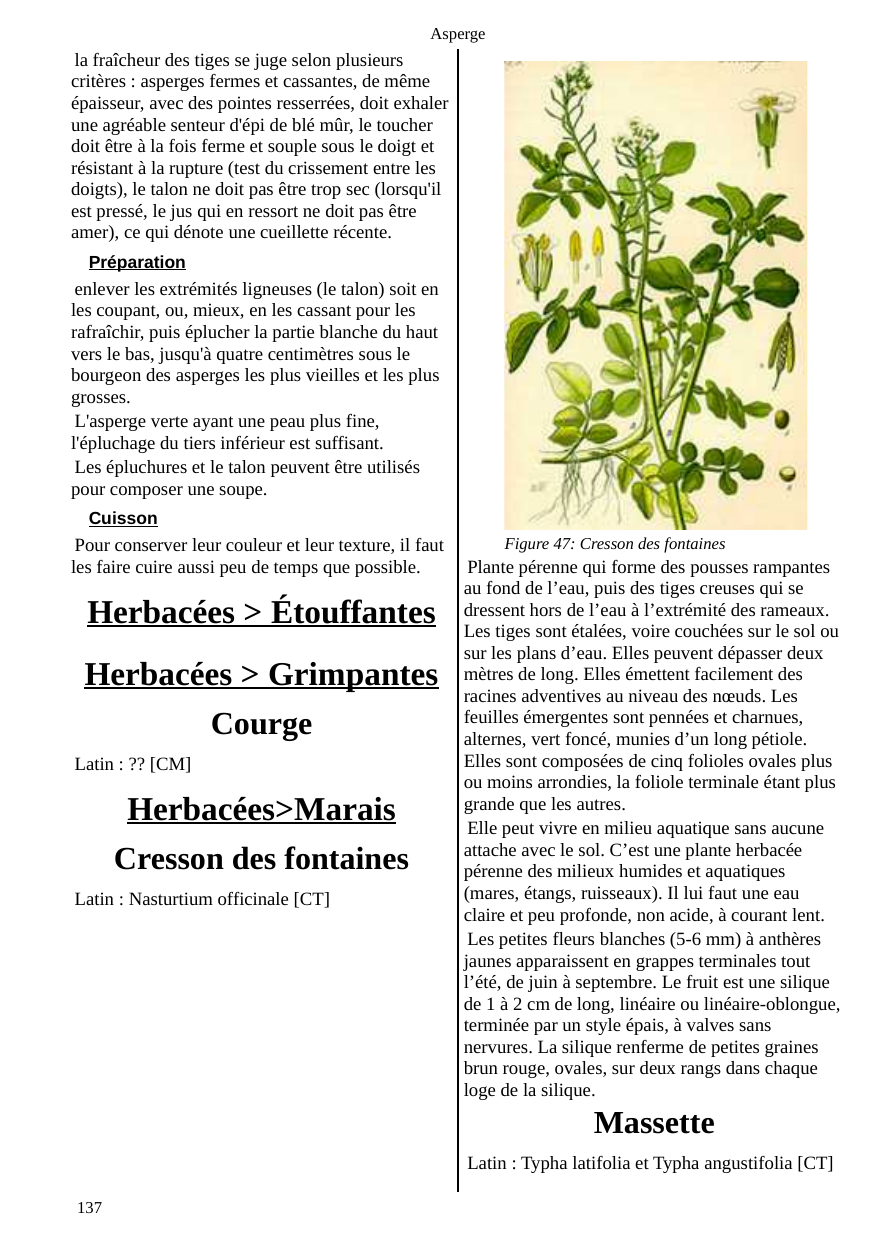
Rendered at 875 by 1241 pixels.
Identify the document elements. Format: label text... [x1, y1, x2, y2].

subtitle Herbacées > Étouffantes [71, 592, 452, 630]
text Latin : Nasturtium officinale [CT] [71, 888, 452, 909]
text Pour conserver leur couleur et leur texture, il faut les faire cuire aussi peu de temps que possible. [71, 534, 452, 577]
subtitle Courge [71, 704, 452, 741]
subtitle Herbacées > Grimpantes [71, 654, 452, 692]
subtitle Cresson des fontaines [71, 839, 452, 876]
subtitle Préparation [88, 252, 452, 272]
text Les petites fleurs blanches (5-6 mm) à anthères jaunes apparaissent en grappes terminales tout l’été, de juin à septembre. Le fruit est une silique de 1 à 2 cm de long, linéaire ou linéaire-oblongue, terminée par un style épais, à valves sans nervures. La silique renferme de petites graines brun rouge, ovales, sur deux rangs dans chaque loge de la silique. [463, 928, 844, 1100]
text L'asperge verte ayant une peau plus fine, l'épluchage du tiers inférieur est suffisant. [71, 410, 452, 453]
text Figure 47: Cresson des fontaines [504, 530, 807, 553]
subtitle Herbacées>Marais [71, 789, 452, 827]
subtitle Cuisson [88, 508, 452, 528]
text Les épluchures et le talon peuvent être utilisés pour composer une soupe. [71, 456, 452, 499]
text Latin : Typha latifolia et Typha angustifolia [CT] [463, 1152, 844, 1173]
text la fraîcheur des tiges se juge selon plusieurs critères : asperges fermes et cassantes, de même épaisseur, avec des pointes resserrées, doit exhaler une agréable senteur d'épi de blé mûr, le toucher doit être à la fois ferme et souple sous le doigt et résistant à la rupture (test du crissement entre les doigts), le talon ne doit pas être trop sec (lorsqu'il est pressé, le jus qui en ressort ne doit pas être amer), ce qui dénote une cueillette récente. [71, 49, 452, 243]
picture [504, 61, 808, 530]
text Latin : ?? [CM] [71, 753, 452, 774]
text enlever les extrémités ligneuses (le talon) soit en les coupant, ou, mieux, en les cassant pour les rafraîchir, puis éplucher la partie blanche du haut vers le bas, jusqu'à quatre centimètres sous le bourgeon des asperges les plus vieilles et les plus grosses. [71, 278, 452, 407]
text Elle peut vivre en milieu aquatique sans aucune attache avec le sol. C’est une plante herbacée pérenne des milieux humides et aquatiques (mares, étangs, ruisseaux). Il lui faut une eau claire et peu profonde, non acide, à courant lent. [463, 817, 844, 925]
subtitle Massette [463, 1103, 844, 1140]
text Plante pérenne qui forme des pousses rampantes au fond de l’eau, puis des tiges creuses qui se dressent hors de l’eau à l’extrémité des rameaux. Les tiges sont étalées, voire couchées sur le sol ou sur les plans d’eau. Elles peuvent dépasser deux mètres de long. Elles émettent facilement des racines adventives au niveau des nœuds. Les feuilles émergentes sont pennées et charnues, alternes, vert foncé, munies d’un long pétiole. Elles sont composées de cinq folioles ovales plus ou moins arrondies, la foliole terminale étant plus grande que les autres. [463, 556, 844, 814]
